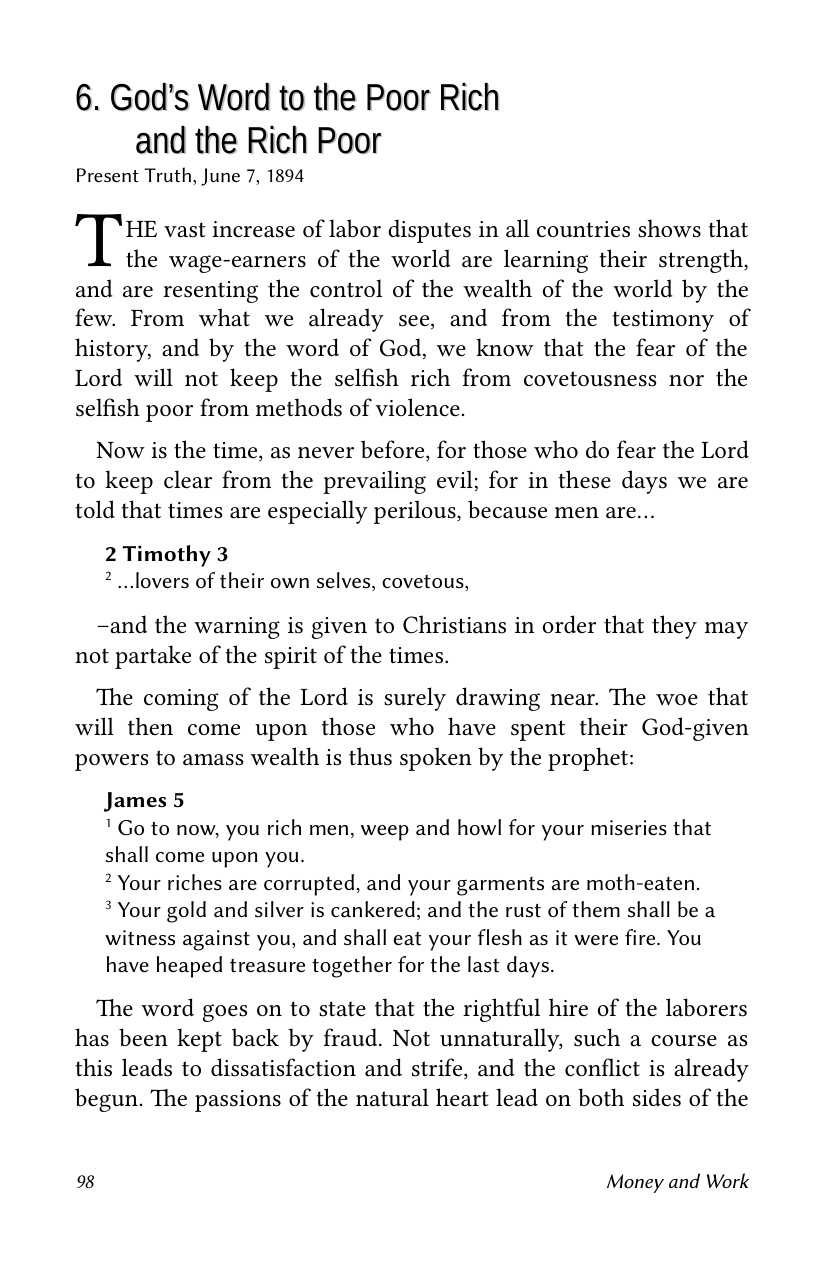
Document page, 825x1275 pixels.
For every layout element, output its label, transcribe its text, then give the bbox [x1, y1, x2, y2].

text 2 ...lovers of their own selves, covetous, [105, 568, 720, 594]
text 2 Timothy 3 [105, 541, 750, 567]
title God’s Word to the Poor Rich and the Rich Poor [75, 75, 750, 161]
text 2 Your riches are corrupted, and your garments are moth-eaten. [105, 870, 720, 896]
text The coming of the Lord is surely drawing near. The woe that will then come upon those who have spent their God-given powers to amass wealth is thus spoken by the prophet: [75, 683, 750, 771]
text 3 Your gold and silver is cankered; and the rust of them shall be a witness against you, and shall eat your flesh as it were fire. You have heaped treasure together for the last days. [105, 897, 720, 978]
text THE vast increase of labor disputes in all countries shows that the wage-earners of the world are learning their strength, and are resenting the control of the wealth of the world by the few. From what we already see, and from the testimony of history, and by the word of God, we know that the fear of the Lord will not keep the selfish rich from covetousness nor the selfish poor from methods of violence. [75, 215, 750, 423]
text The word goes on to state that the rightful hire of the laborers has been kept back by fraud. Not unnaturally, such a course as this leads to dissatisfaction and strife, and the conflict is already begun. The passions of the natural heart lead on both sides of the [75, 994, 750, 1113]
text Present Truth, June 7, 1894 [75, 164, 750, 188]
text James 5 [105, 787, 750, 813]
text –and the warning is given to Christians in order that they may not partake of the spirit of the times. [75, 611, 750, 669]
text Now is the time, as never before, for those who do fear the Lord to keep clear from the prevailing evil; for in these days we are told that times are especially perilous, because men are… [75, 436, 750, 524]
text 1 Go to now, you rich men, weep and howl for your miseries that shall come upon you. [105, 815, 720, 868]
